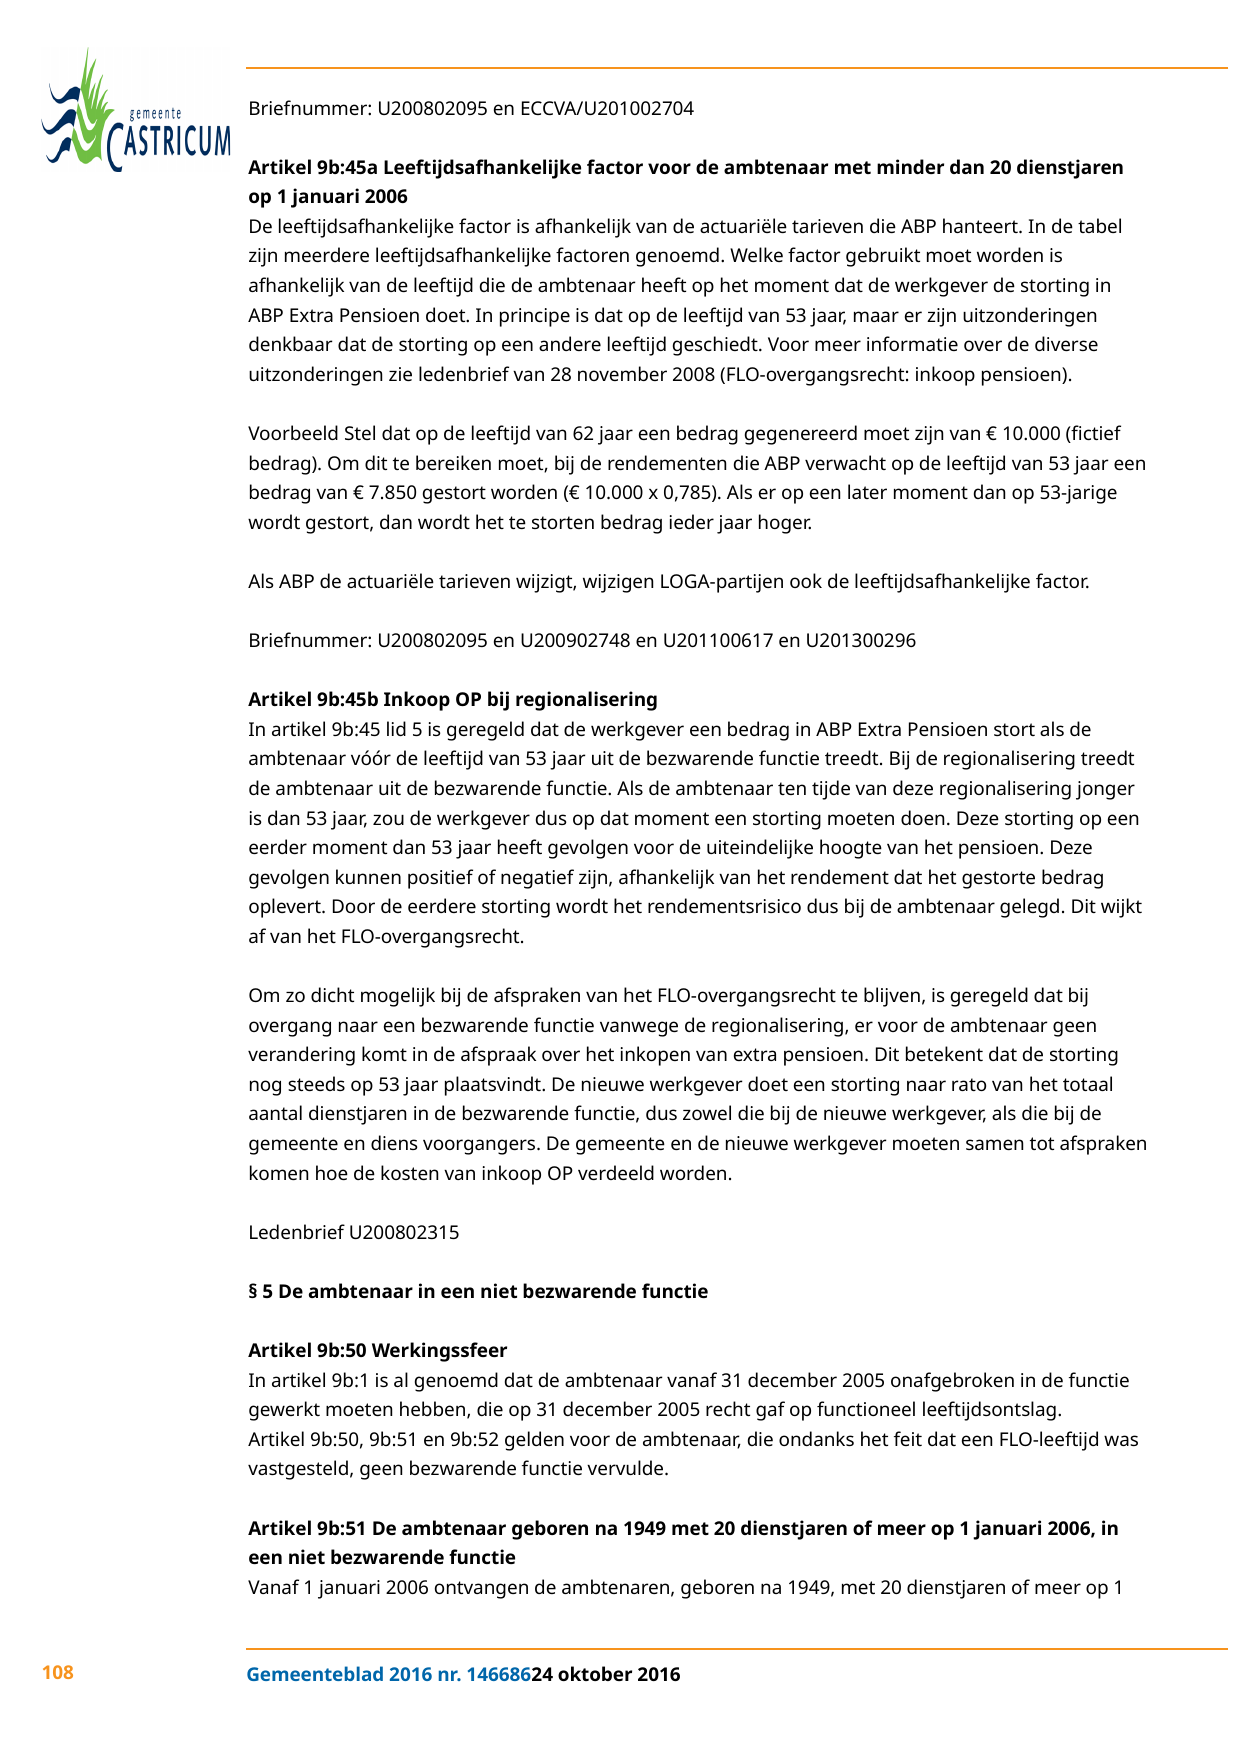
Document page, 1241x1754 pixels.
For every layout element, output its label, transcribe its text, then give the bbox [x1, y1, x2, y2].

text In artikel 9b:45 lid 5 is geregeld dat de werkgever een bedrag in ABP Extra Pensioen stort als de ambtenaar vóór de leeftijd van 53 jaar uit de bezwarende functie treedt. Bij de regionalisering treedt de ambtenaar uit de bezwarende functie. Als de ambtenaar ten tijde van deze regionalisering jonger is dan 53 jaar, zou de werkgever dus op dat moment een storting moeten doen. Deze storting op een eerder moment dan 53 jaar heeft gevolgen voor de uiteindelijke hoogte van het pensioen. Deze gevolgen kunnen positief of negatief zijn, afhankelijk van het rendement dat het gestorte bedrag oplevert. Door de eerdere storting wordt het rendementsrisico dus bij de ambtenaar gelegd. Dit wijkt af van het FLO-overgangsrecht. [248, 716, 1152, 949]
text Artikel 9b:50, 9b:51 en 9b:52 gelden voor de ambtenaar, die ondanks het feit dat een FLO-leeftijd was vastgesteld, geen bezwarende functie vervulde. [248, 1426, 1152, 1481]
text De leeftijdsafhankelijke factor is afhankelijk van de actuariële tarieven die ABP hanteert. In de tabel zijn meerdere leeftijdsafhankelijke factoren genoemd. Welke factor gebruikt moet worden is afhankelijk van de leeftijd die de ambtenaar heeft op het moment dat de werkgever de storting in ABP Extra Pensioen doet. In principe is dat op de leeftijd van 53 jaar, maar er zijn uitzonderingen denkbaar dat de storting op een andere leeftijd geschiedt. Voor meer informatie over de diverse uitzonderingen zie ledenbrief van 28 november 2008 (FLO-overgangsrecht: inkoop pensioen). [248, 213, 1152, 387]
picture [41, 47, 231, 172]
text In artikel 9b:1 is al genoemd dat de ambtenaar vanaf 31 december 2005 onafgebroken in de functie gewerkt moeten hebben, die op 31 december 2005 recht gaf op functioneel leeftijdsontslag. [248, 1367, 1152, 1422]
text Briefnummer: U200802095 en ECCVA/U201002704 [248, 95, 1152, 121]
text Artikel 9b:45a Leeftijdsafhankelijke factor voor de ambtenaar met minder dan 20 dienstjaren op 1 januari 2006 [248, 154, 1152, 209]
text Vanaf 1 januari 2006 ontvangen de ambtenaren, geboren na 1949, met 20 dienstjaren of meer op 1 [248, 1574, 1152, 1600]
text Ledenbrief U200802315 [248, 1219, 1152, 1245]
text Artikel 9b:51 De ambtenaar geboren na 1949 met 20 dienstjaren of meer op 1 januari 2006, in een niet bezwarende functie [248, 1515, 1152, 1570]
text Briefnummer: U200802095 en U200902748 en U201100617 en U201300296 [248, 627, 1152, 653]
text Artikel 9b:50 Werkingssfeer [248, 1337, 1152, 1363]
text Voorbeeld Stel dat op de leeftijd van 62 jaar een bedrag gegenereerd moet zijn van € 10.000 (fictief bedrag). Om dit te bereiken moet, bij de rendementen die ABP verwacht op de leeftijd van 53 jaar een bedrag van € 7.850 gestort worden (€ 10.000 x 0,785). Als er op een later moment dan op 53-jarige wordt gestort, dan wordt het te storten bedrag ieder jaar hoger. [248, 420, 1152, 535]
text Als ABP de actuariële tarieven wijzigt, wijzigen LOGA-partijen ook de leeftijdsafhankelijke factor. [248, 568, 1152, 594]
text Artikel 9b:45b Inkoop OP bij regionalisering [248, 686, 1152, 712]
text Om zo dicht mogelijk bij de afspraken van het FLO-overgangsrecht te blijven, is geregeld dat bij overgang naar een bezwarende functie vanwege de regionalisering, er voor de ambtenaar geen verandering komt in de afspraak over het inkopen van extra pensioen. Dit betekent dat de storting nog steeds op 53 jaar plaatsvindt. De nieuwe werkgever doet een storting naar rato van het totaal aantal dienstjaren in de bezwarende functie, dus zowel die bij de nieuwe werkgever, als die bij de gemeente en diens voorgangers. De gemeente en de nieuwe werkgever moeten samen tot afspraken komen hoe de kosten van inkoop OP verdeeld worden. [248, 982, 1152, 1186]
text § 5 De ambtenaar in een niet bezwarende functie [248, 1278, 1152, 1304]
